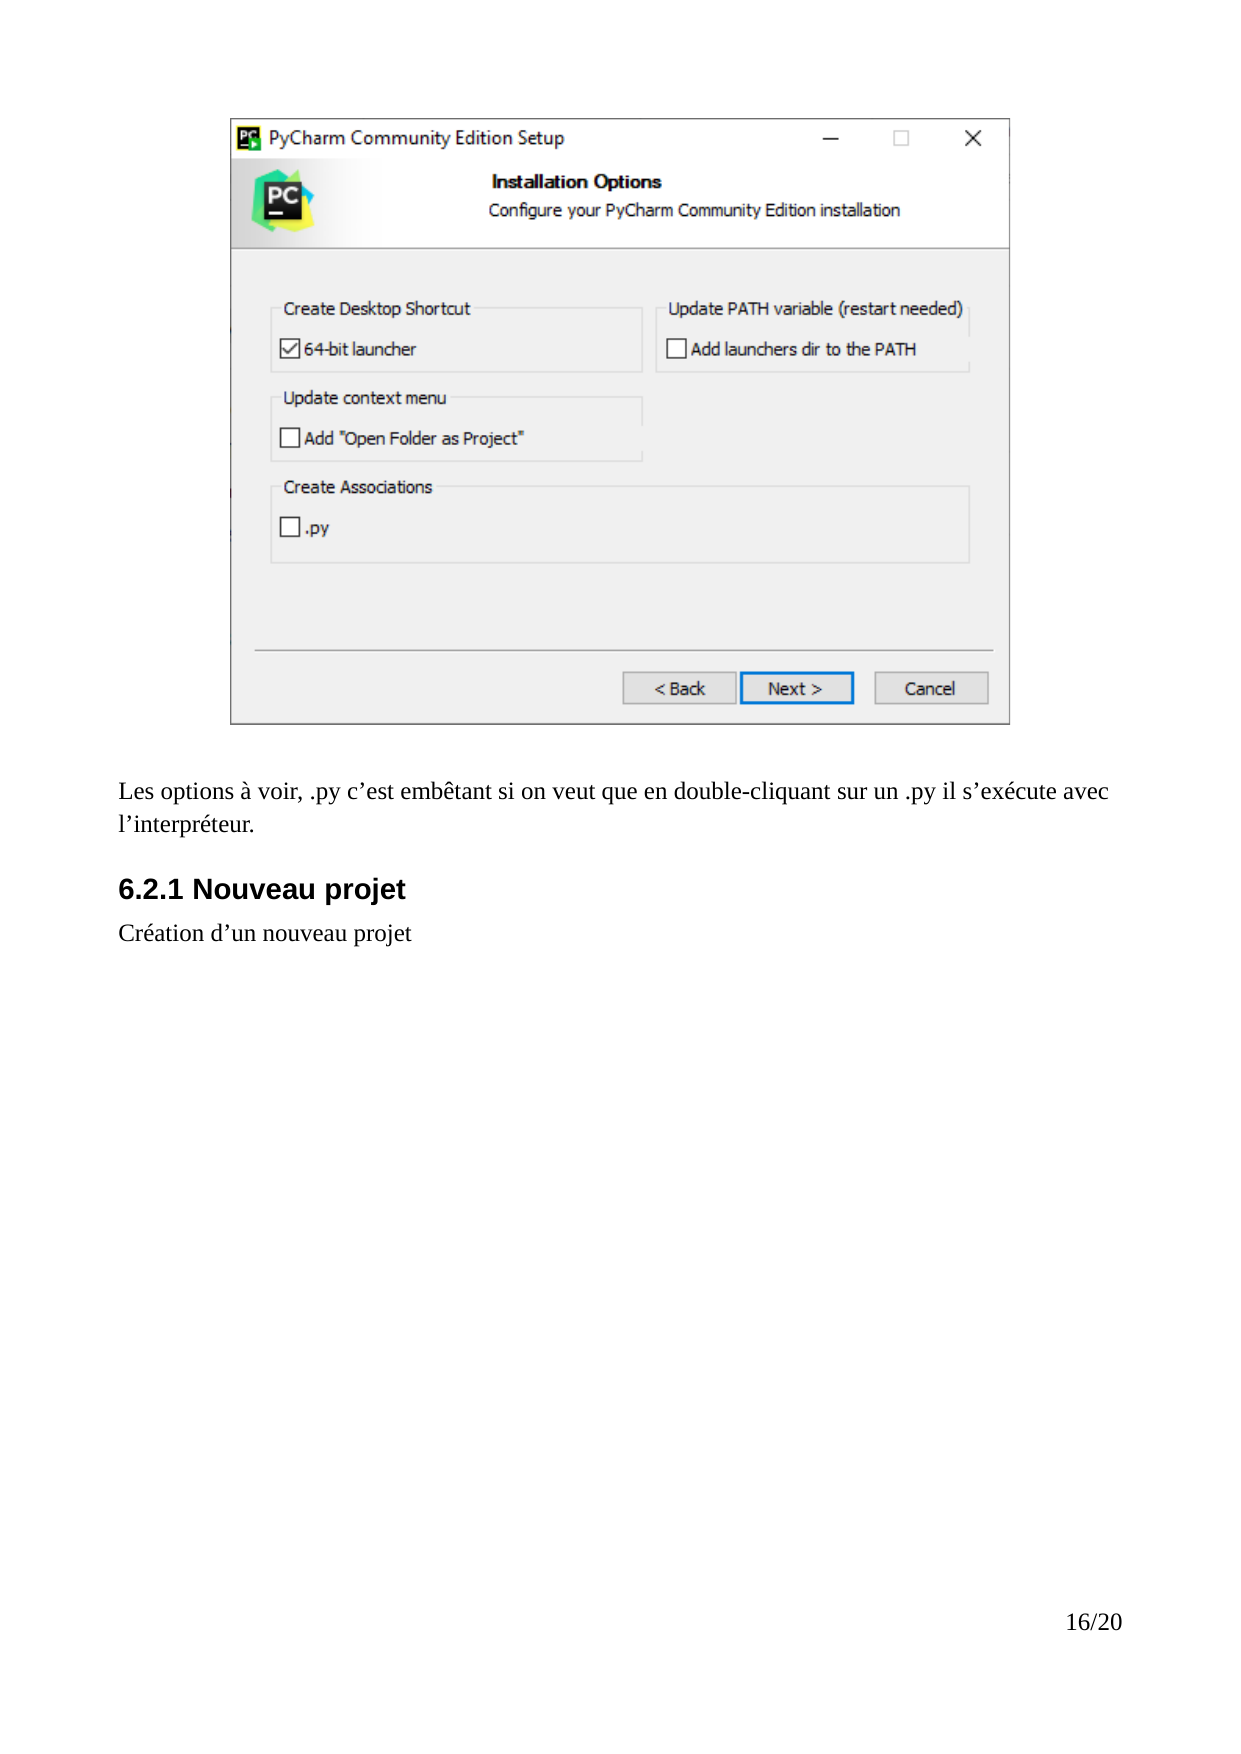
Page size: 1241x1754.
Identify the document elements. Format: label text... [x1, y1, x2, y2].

subtitle Nouveau projet [118, 872, 1122, 905]
text Création d’un nouveau projet [118, 918, 1122, 947]
picture [230, 118, 1011, 725]
text Les options à voir, .py c’est embêtant si on veut que en double-cliquant sur un .py il s’exécute avec l’interpréteur. [118, 776, 1122, 838]
